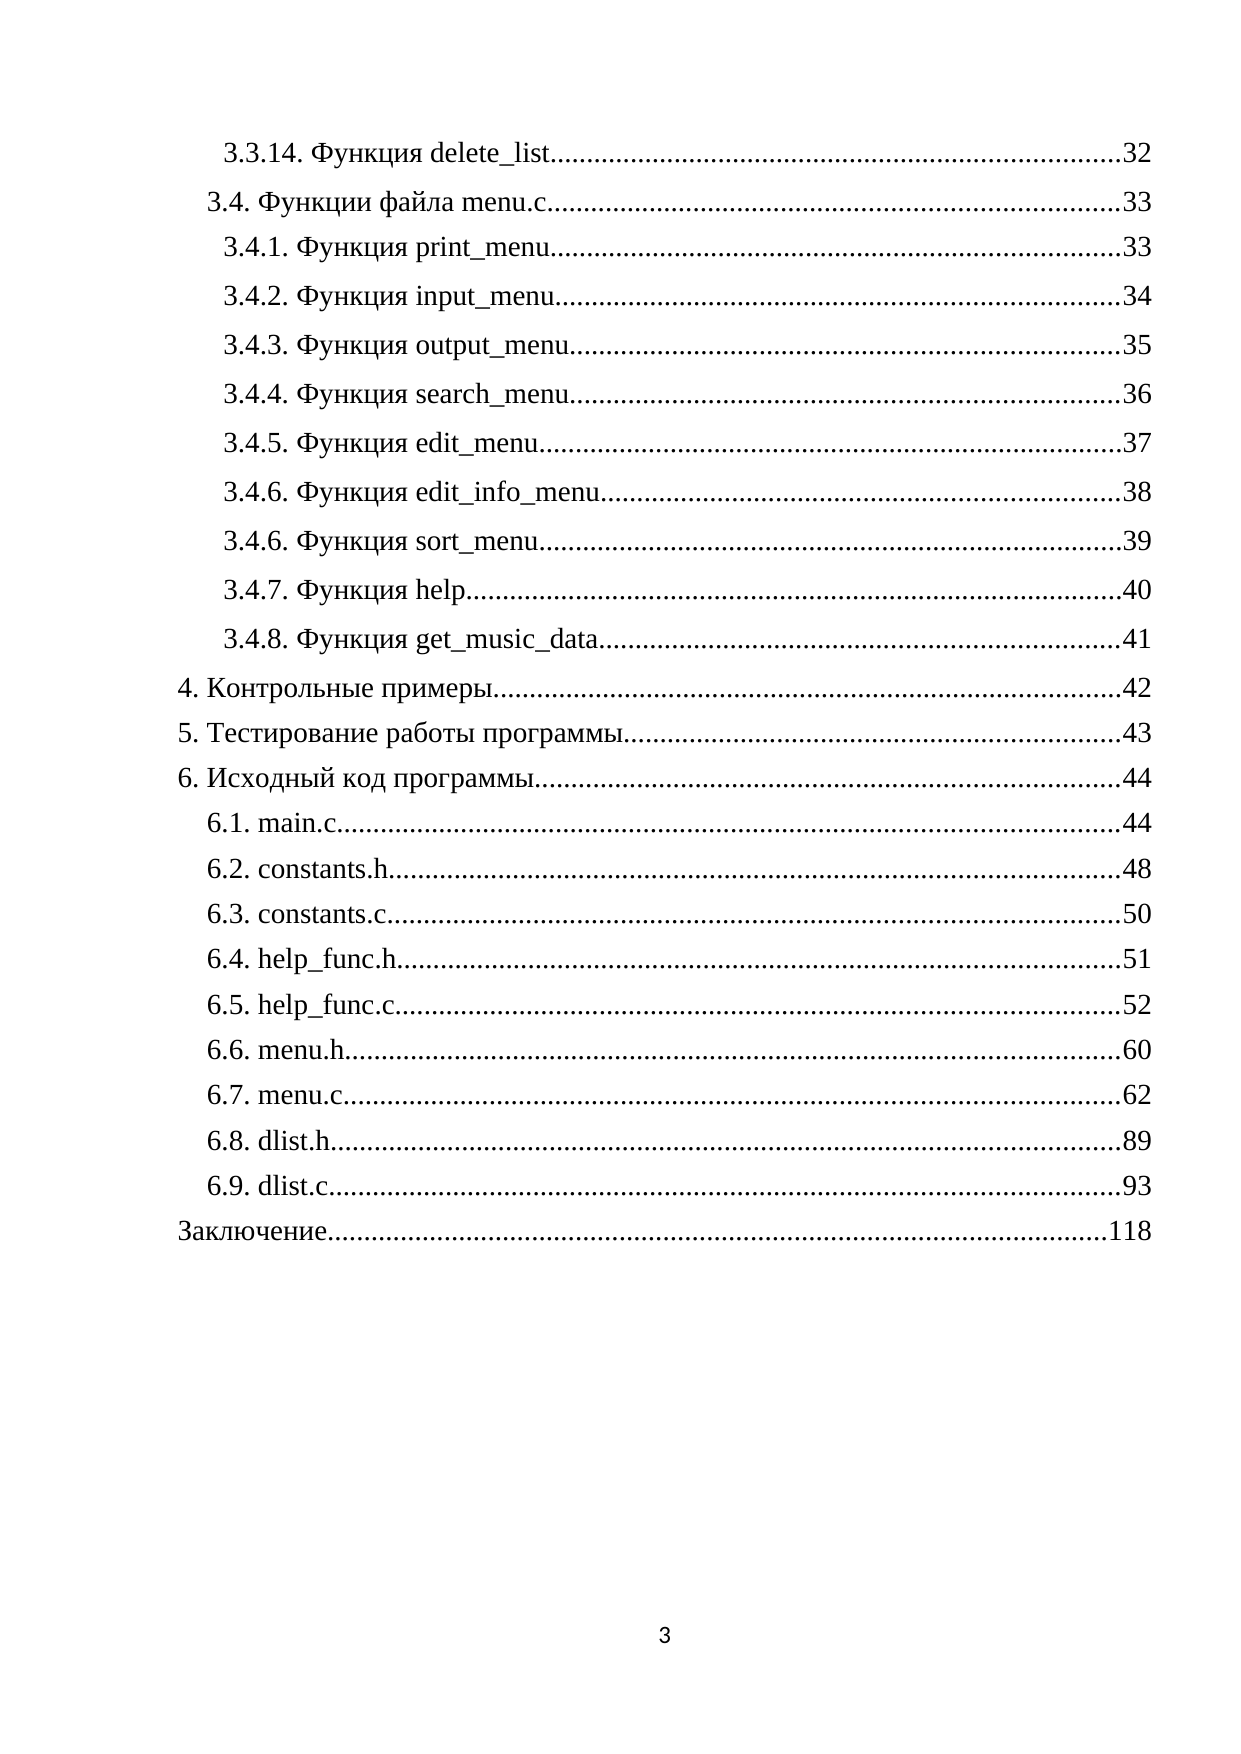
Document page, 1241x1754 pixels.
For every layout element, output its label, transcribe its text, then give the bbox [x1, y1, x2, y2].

text 3.4. Функции файла menu.c 33 [207, 184, 1152, 217]
text 4. Контрольные примеры 42 [177, 670, 1152, 703]
text 3.4.3. Функция output_menu 35 [223, 327, 1152, 361]
text 6. Исходный код программы 44 [177, 760, 1152, 794]
text 3.4.4. Функция search_menu 36 [223, 376, 1152, 409]
text 6.7. menu.c 62 [207, 1077, 1152, 1111]
text 3.3.14. Функция delete_list 32 [223, 135, 1152, 168]
text 3.4.2. Функция input_menu 34 [223, 278, 1152, 312]
text 3.4.6. Функция edit_info_menu 38 [223, 474, 1152, 507]
text 6.6. menu.h 60 [207, 1032, 1152, 1066]
text 6.5. help_func.c 52 [207, 987, 1152, 1020]
text 3.4.7. Функция help 40 [223, 572, 1152, 605]
text 6.1. main.c 44 [207, 806, 1152, 839]
text 3.4.8. Функция get_music_data 41 [223, 621, 1152, 654]
text Заключение 118 [177, 1213, 1152, 1247]
text 6.3. constants.c 50 [207, 896, 1152, 930]
text 3.4.6. Функция sort_menu 39 [223, 523, 1152, 556]
text 6.9. dlist.c 93 [207, 1168, 1152, 1202]
text 3.4.5. Функция edit_menu 37 [223, 425, 1152, 458]
text 6.8. dlist.h 89 [207, 1123, 1152, 1156]
text 3.4.1. Функция print_menu 33 [223, 229, 1152, 263]
text 6.4. help_func.h 51 [207, 942, 1152, 975]
text 6.2. constants.h 48 [207, 851, 1152, 884]
text 5. Тестирование работы программы 43 [177, 715, 1152, 748]
